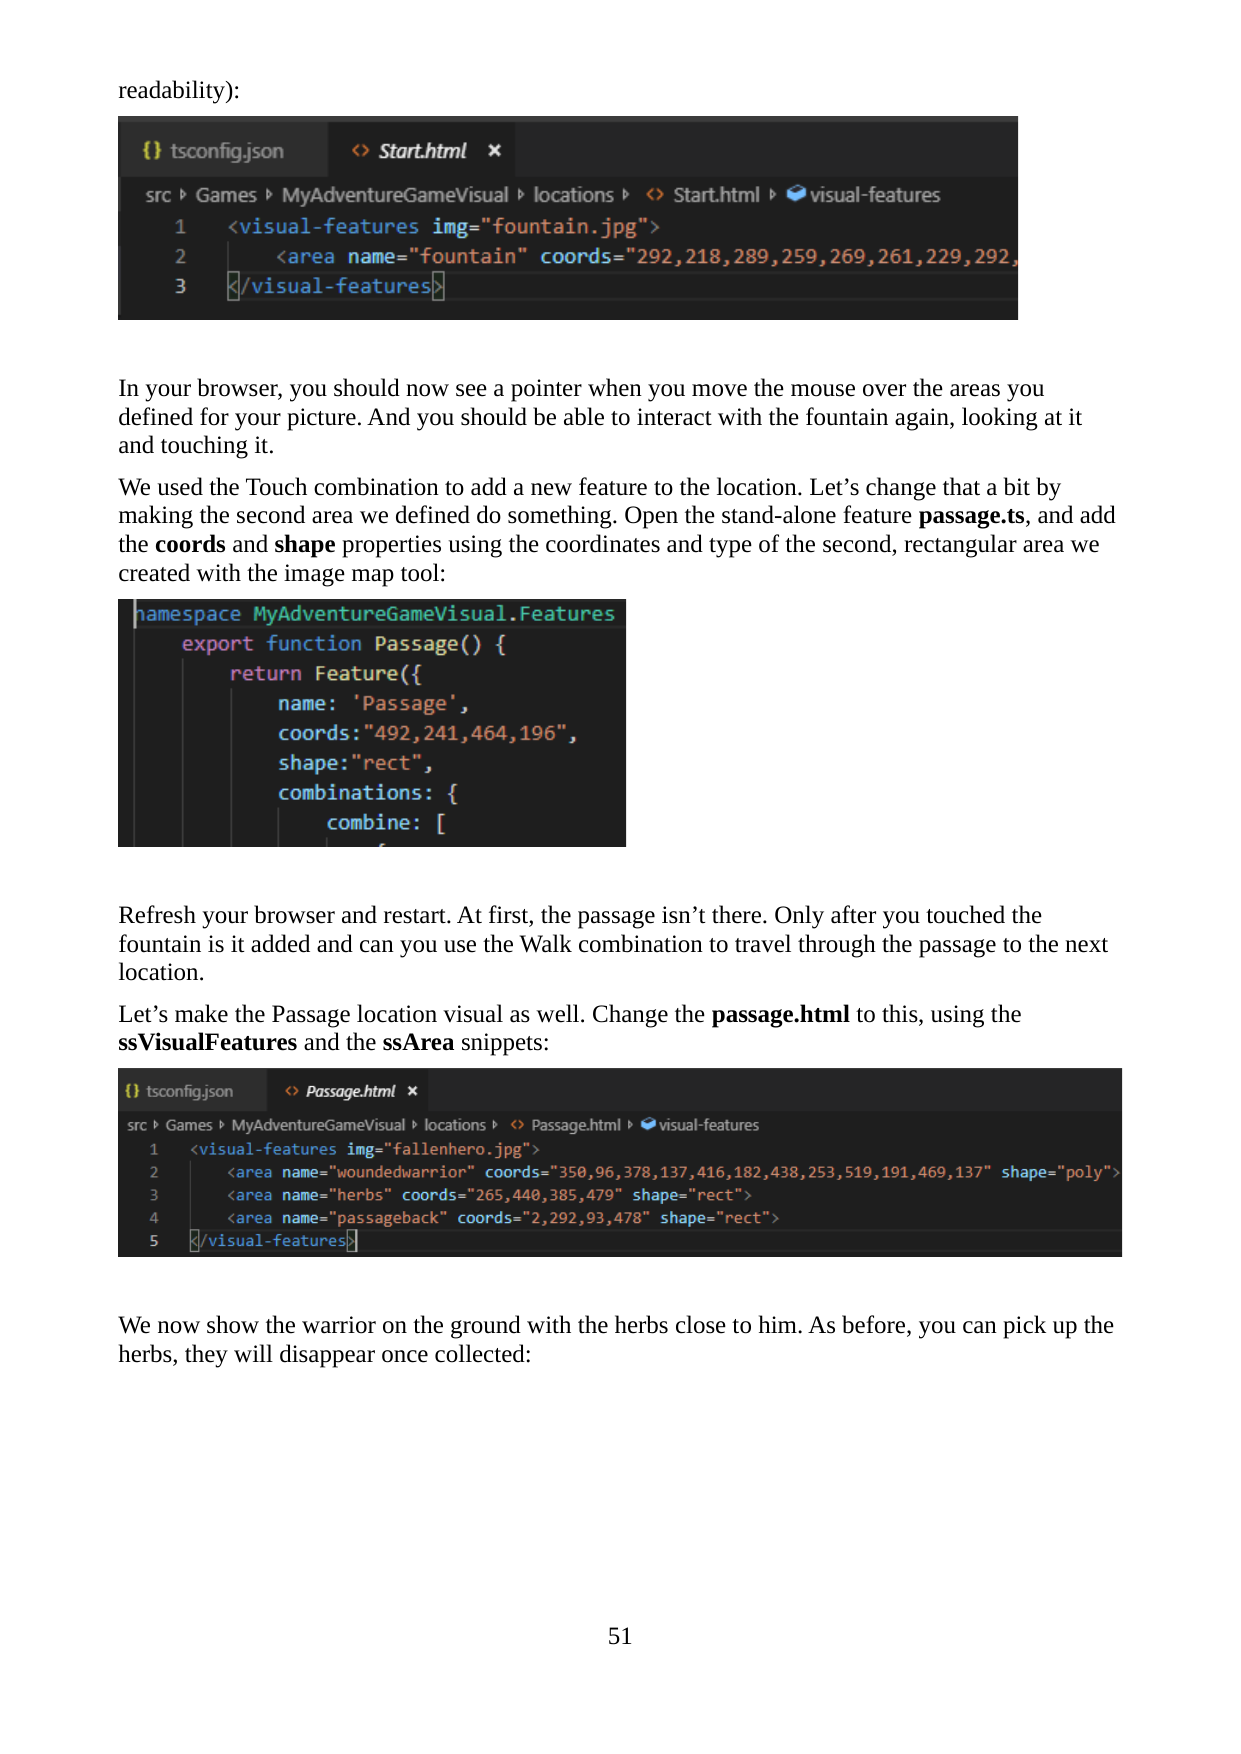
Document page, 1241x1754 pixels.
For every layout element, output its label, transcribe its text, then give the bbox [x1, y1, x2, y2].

text Let’s make the Passage location visual as well. Change the passage.html to this, using the ssVisualFeatures and the ssArea snippets: [118, 999, 1122, 1056]
text In your browser, you should now see a pointer when you move the mouse over the areas you defined for your picture. And you should be able to interact with the fountain again, looking at it and touching it. [118, 373, 1122, 459]
text readability): [118, 75, 1122, 104]
text Refresh your browser and restart. At first, the passage isn’t there. Only after you touched the fountain is it added and can you use the Walk combination to travel through the passage to the next location. [118, 900, 1122, 986]
text We now show the warrior on the ground with the herbs close to him. As before, you can pick up the herbs, they will disappear once collected: [118, 1310, 1122, 1368]
text We used the Touch combination to add a new feature to the location. Let’s change that a bit by making the second area we defined do something. Open the stand-alone feature passage.ts, and add the coords and shape properties using the coordinates and type of the second, rectangular area we created with the image map tool: [118, 472, 1122, 587]
